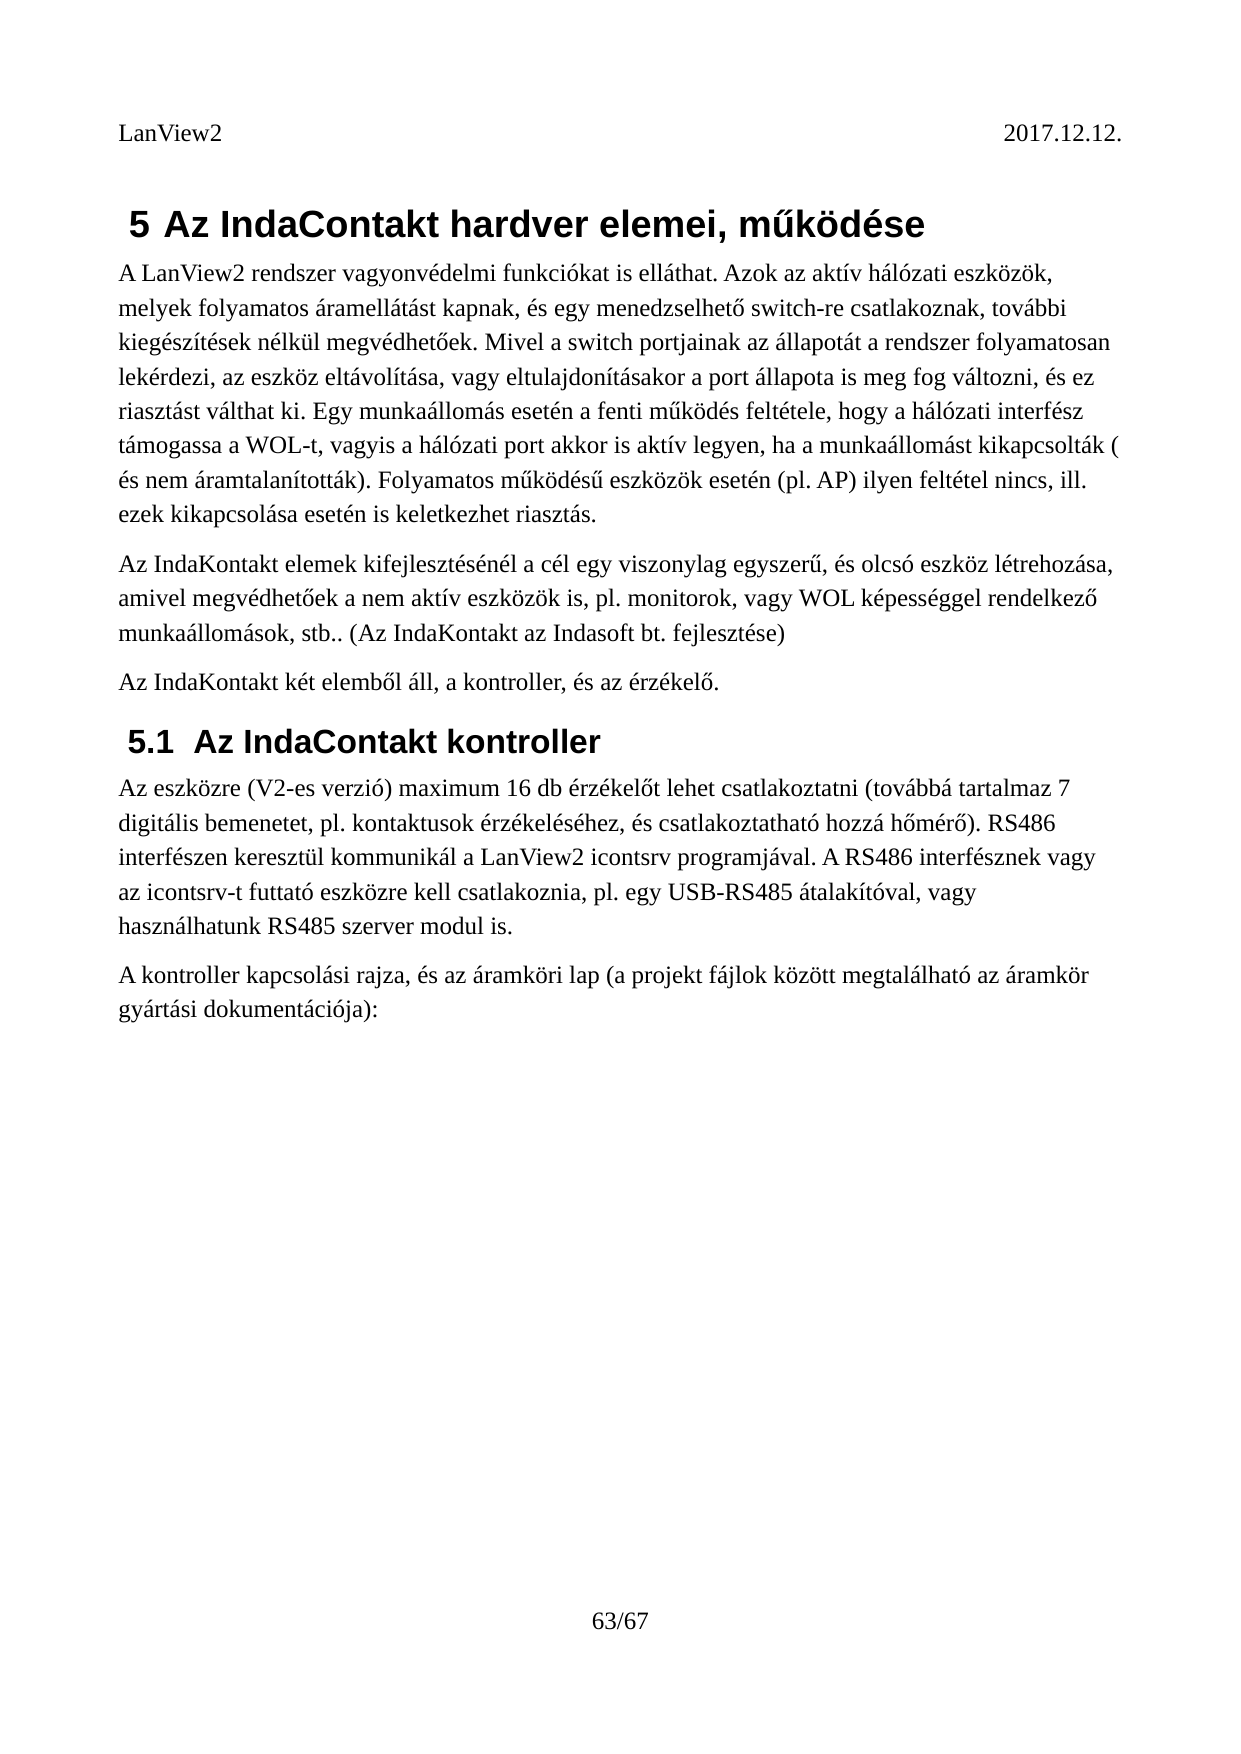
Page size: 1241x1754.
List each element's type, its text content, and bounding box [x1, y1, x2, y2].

subtitle Az IndaContakt kontroller [118, 722, 1122, 761]
text A kontroller kapcsolási rajza, és az áramköri lap (a projekt fájlok között megtalálható az áramkör gyártási dokumentációja): [118, 960, 1122, 1023]
text Az IndaKontakt két elemből áll, a kontroller, és az érzékelő. [118, 667, 1122, 695]
text Az eszközre (V2-es verzió) maximum 16 db érzékelőt lehet csatlakoztatni (továbbá tartalmaz 7 digitális bemenetet, pl. kontaktusok érzékeléséhez, és csatlakoztatható hozzá hőmérő). RS486 interfészen keresztül kommunikál a LanView2 icontsrv programjával. A RS486 interfésznek vagy az icontsrv-t futtató eszközre kell csatlakoznia, pl. egy USB-RS485 átalakítóval, vagy használhatunk RS485 szerver modul is. [118, 773, 1122, 940]
subtitle Az IndaContakt hardver elemei, működése [118, 202, 1122, 246]
text A LanView2 rendszer vagyonvédelmi funkciókat is elláthat. Azok az aktív hálózati eszközök, melyek folyamatos áramellátást kapnak, és egy menedzselhető switch-re csatlakoznak, további kiegészítések nélkül megvédhetőek. Mivel a switch portjainak az állapotát a rendszer folyamatosan lekérdezi, az eszköz eltávolítása, vagy eltulajdonításakor a port állapota is meg fog változni, és ez riasztást válthat ki. Egy munkaállomás esetén a fenti működés feltétele, hogy a hálózati interfész támogassa a WOL-t, vagyis a hálózati port akkor is aktív legyen, ha a munkaállomást kikapcsolták ( és nem áramtalanították). Folyamatos működésű eszközök esetén (pl. AP) ilyen feltétel nincs, ill. ezek kikapcsolása esetén is keletkezhet riasztás. [118, 258, 1122, 528]
text Az IndaKontakt elemek kifejlesztésénél a cél egy viszonylag egyszerű, és olcsó eszköz létrehozása, amivel megvédhetőek a nem aktív eszközök is, pl. monitorok, vagy WOL képességgel rendelkező munkaállomások, stb.. (Az IndaKontakt az Indasoft bt. fejlesztése) [118, 549, 1122, 646]
